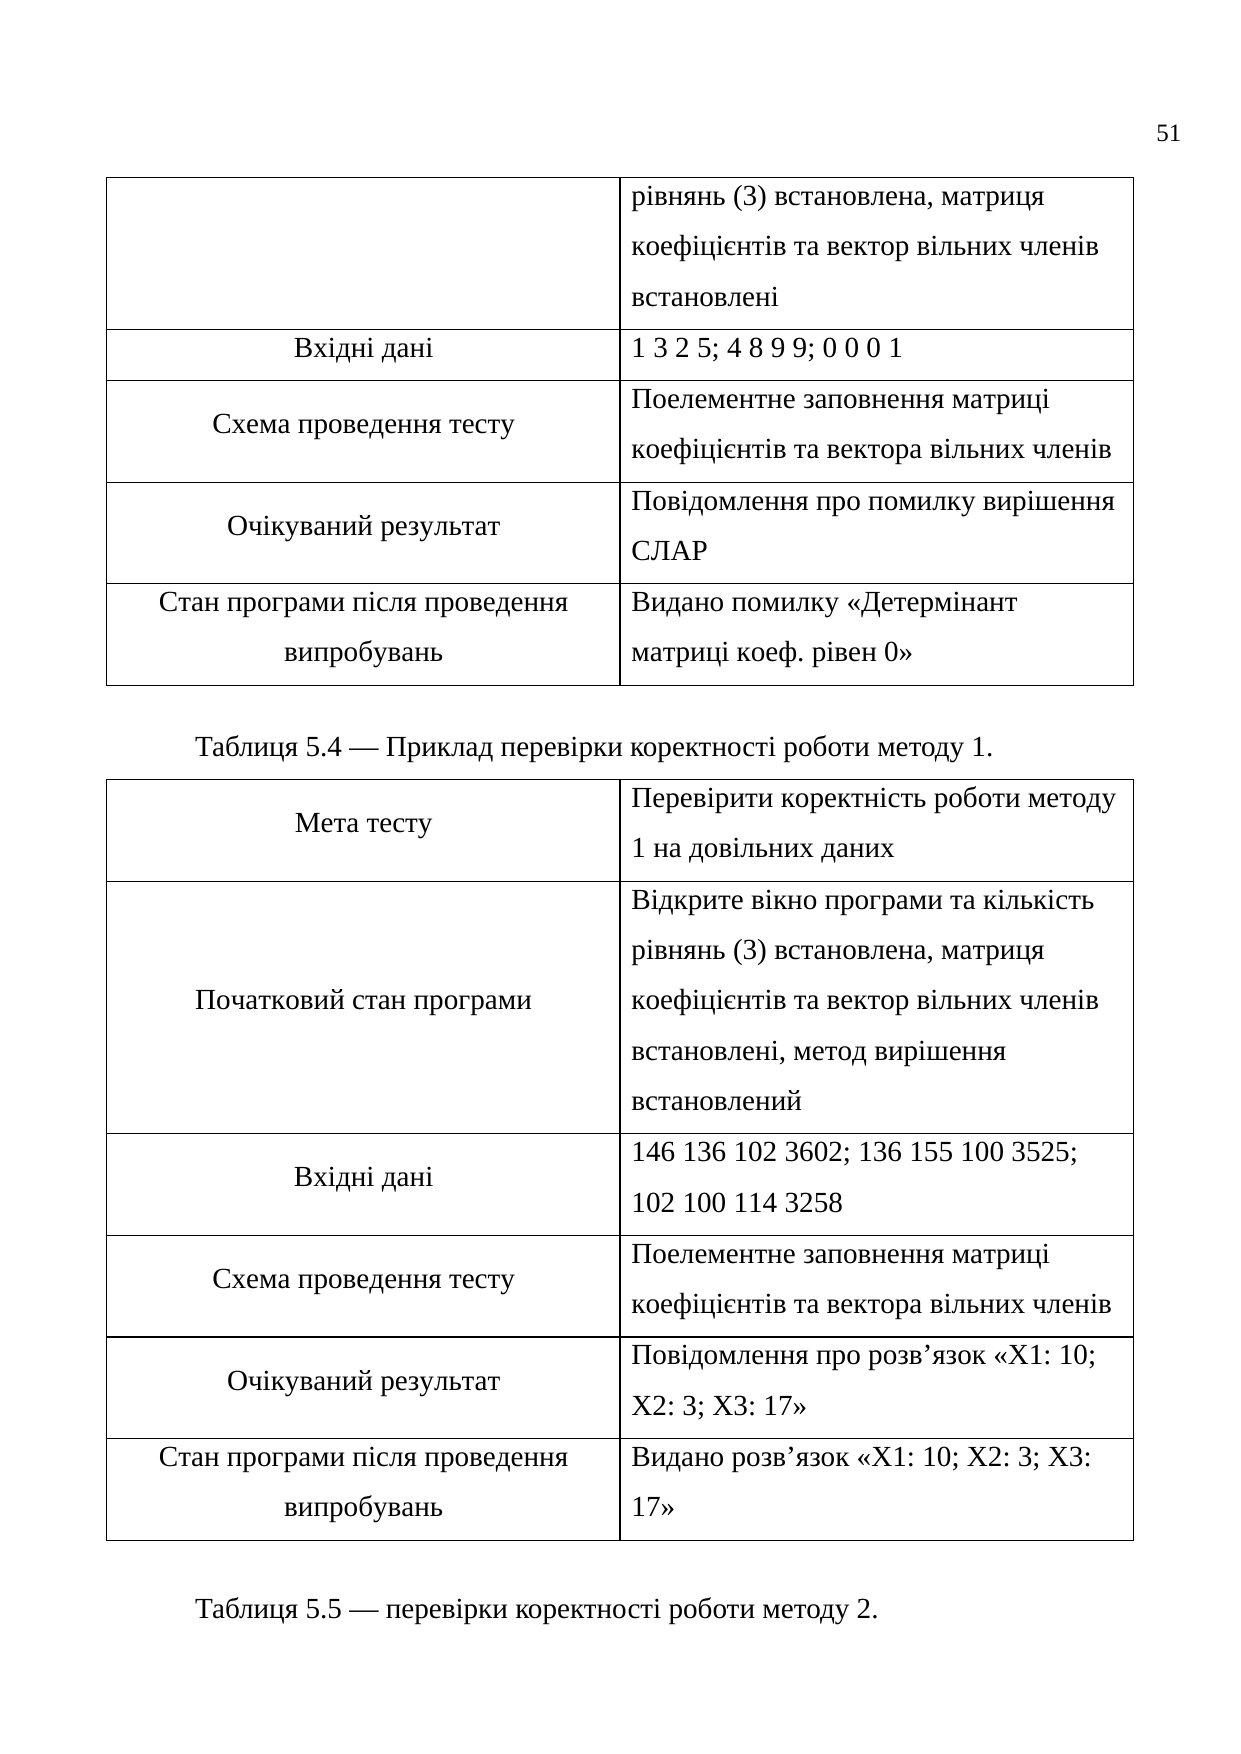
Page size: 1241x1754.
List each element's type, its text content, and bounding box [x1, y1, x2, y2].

table_cell Поелементне заповнення матриці коефіцієнтів та вектора вільних членів [621, 381, 1133, 482]
table_cell 146 136 102 3602; 136 155 100 3525; 102 100 114 3258 [621, 1134, 1133, 1235]
table_cell Видано помилку «Детермінант матриці коеф. рівен 0» [621, 584, 1133, 685]
table_header Мета тесту [107, 780, 619, 881]
table_cell Повідомлення про розв’язок «X1: 10; X2: 3; X3: 17» [621, 1338, 1133, 1438]
table_cell Видано розв’язок «X1: 10; X2: 3; X3: 17» [621, 1439, 1133, 1539]
table_cell Вхідні дані [107, 330, 619, 380]
table_cell Початковий стан програми [107, 882, 619, 1133]
table_cell Очікуваний результат [107, 483, 619, 583]
table_cell [107, 178, 619, 329]
table_cell Стан програми після проведення випробувань [107, 584, 619, 685]
table_cell Відкрите вікно програми та кількість рівнянь (3) встановлена, матриця коефіцієнтів та вектор вільних членів встановлені, метод вирішення встановлений [621, 882, 1133, 1133]
text Таблиця 5.5 — перевірки коректності роботи методу 2. [118, 1591, 1181, 1624]
text Таблиця 5.4 — Приклад перевірки коректності роботи методу 1. [118, 729, 1181, 762]
table_cell рівнянь (3) встановлена, матриця коефіцієнтів та вектор вільних членів встановлені [621, 178, 1133, 329]
table_cell Очікуваний результат [107, 1338, 619, 1438]
table_cell Стан програми після проведення випробувань [107, 1439, 619, 1539]
table_cell Вхідні дані [107, 1134, 619, 1235]
table_cell Схема проведення тесту [107, 1236, 619, 1336]
table_header Перевірити коректність роботи методу 1 на довільних даних [621, 780, 1133, 881]
table_cell 1 3 2 5; 4 8 9 9; 0 0 0 1 [621, 330, 1133, 380]
table_cell Поелементне заповнення матриці коефіцієнтів та вектора вільних членів [621, 1236, 1133, 1336]
table_cell Схема проведення тесту [107, 381, 619, 482]
table_cell Повідомлення про помилку вирішення СЛАР [621, 483, 1133, 583]
